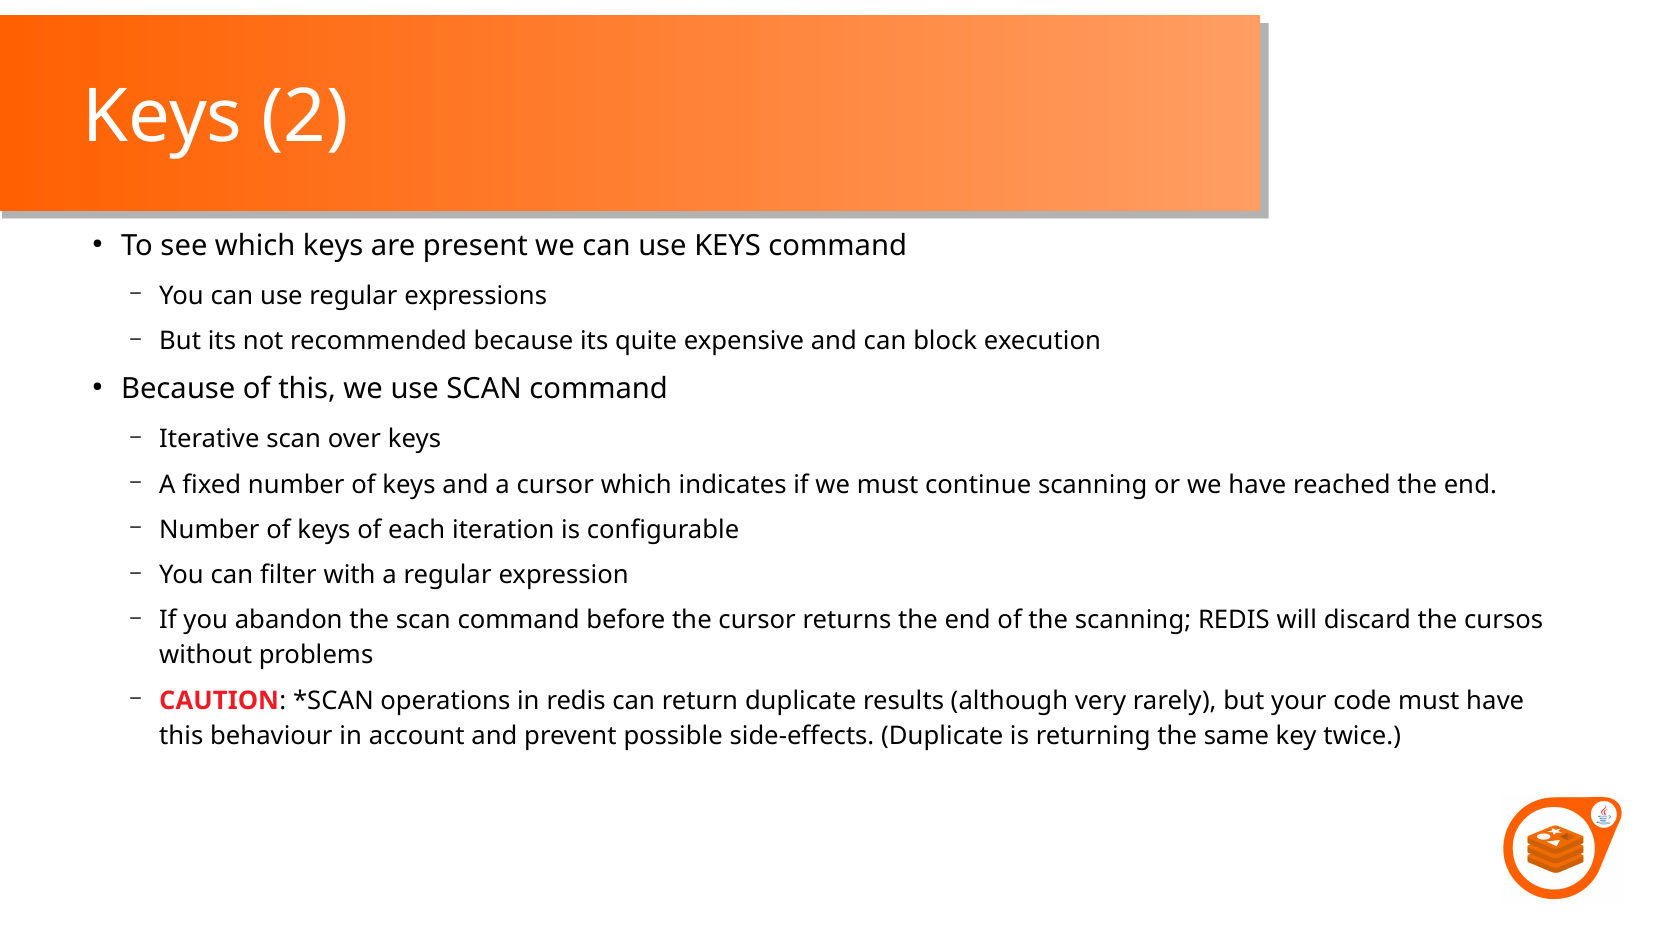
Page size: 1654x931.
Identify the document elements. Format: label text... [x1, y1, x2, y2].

picture [1500, 794, 1625, 903]
list To see which keys are present we can use KEYS command You can use regular expressions But its not recommended because its quite expensive and can block execution Because of this, we use SCAN command Iterative scan over keys A fixed number of keys and a cursor which indicates if we must continue scanning or we have reached the end. Number of keys of each iteration is configurable You can filter with a regular expression If you abandon the scan command before the cursor returns the end of the scanning; REDIS will discard the cursos without problems CAUTION: *SCAN operations in redis can return duplicate results (although very rarely), but your code must have this behaviour in account and prevent possible side-effects. (Duplicate is returning the same key twice.) [82, 224, 1571, 764]
title Keys (2) [82, 35, 1235, 189]
